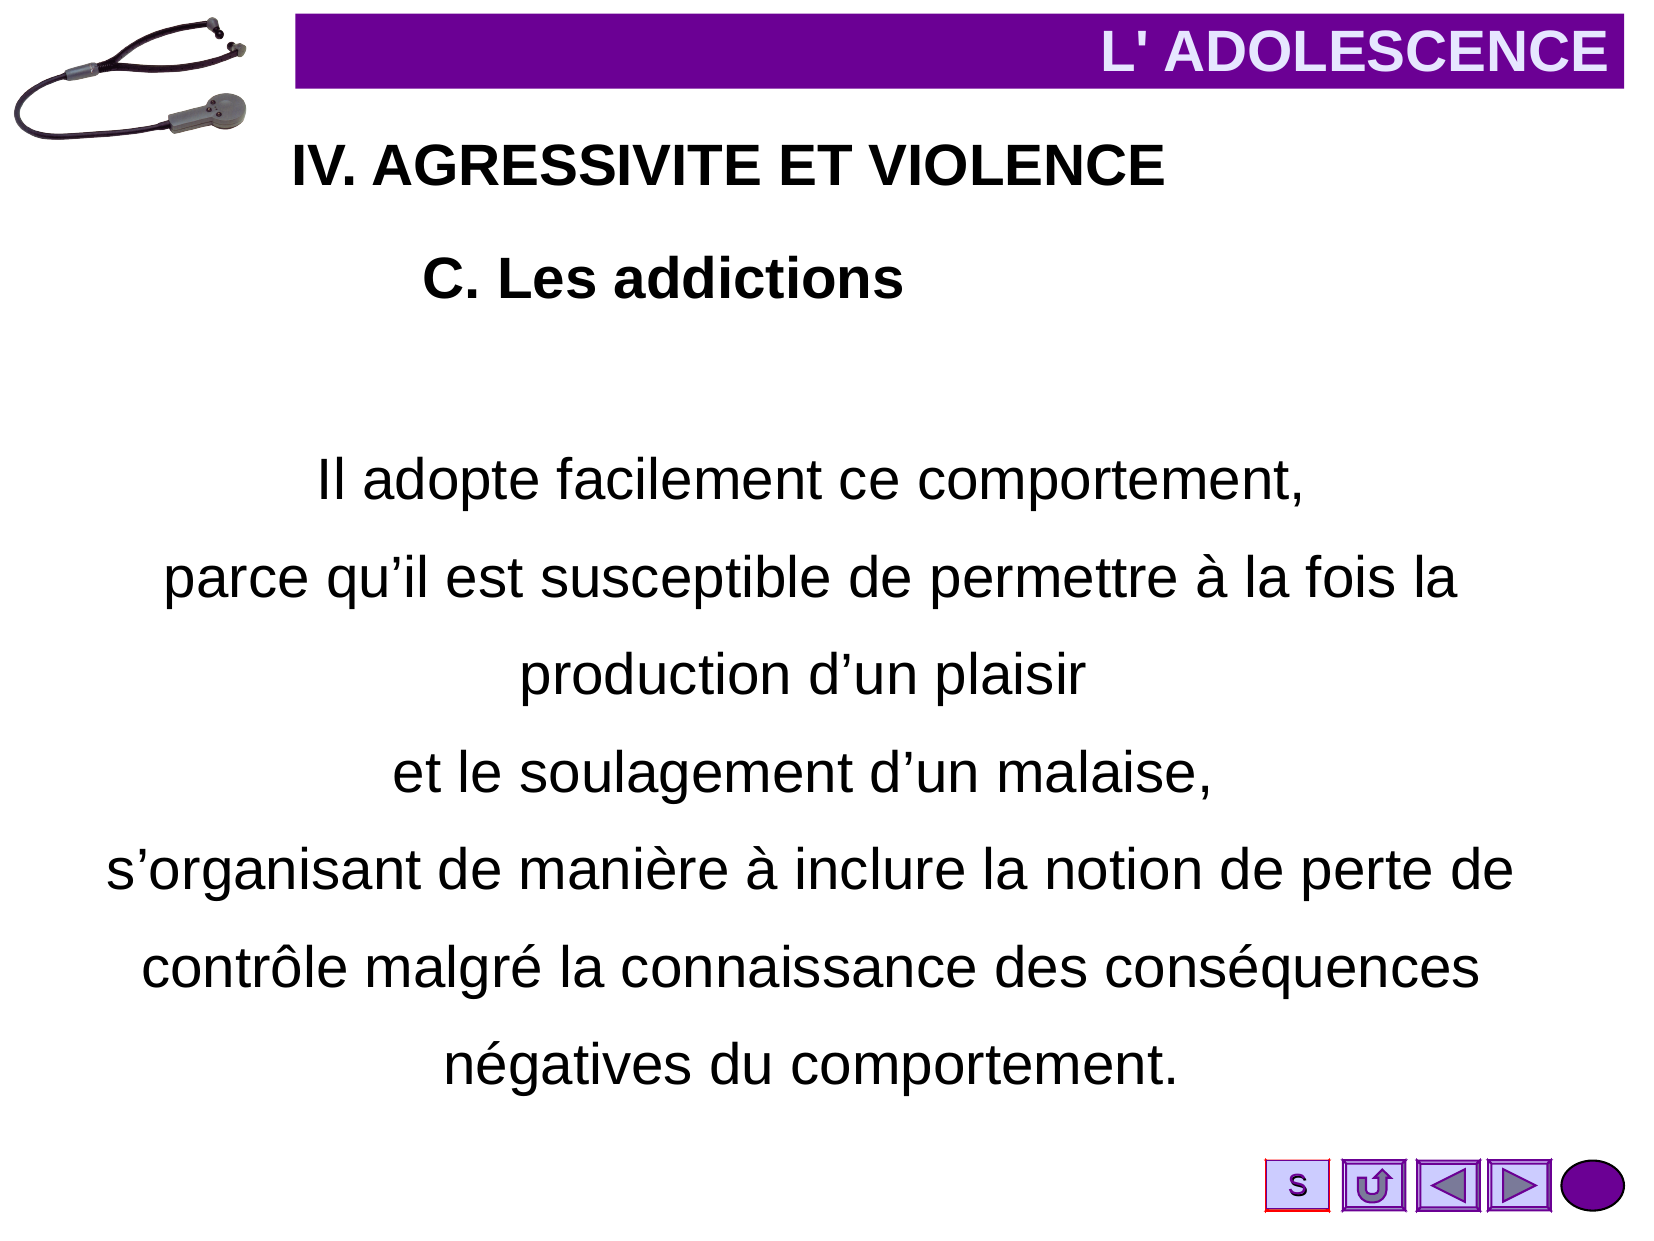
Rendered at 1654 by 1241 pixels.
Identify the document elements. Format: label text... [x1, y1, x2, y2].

text_box IV. AGRESSIVITE ET VIOLENCE [276, 125, 1182, 207]
picture [8, 8, 260, 153]
text_box L' ADOLESCENCE [295, 13, 1625, 89]
text_box Il adopte facilement ce comportement, parce qu’il est susceptible de permettre à la fois la production d’un plaisir et le soulagement d’un malaise, s’organisant de manière à inclure la notion de perte de contrôle malgré la connaissance des conséquences négatives du comportement. [59, 431, 1565, 1080]
text_box [1561, 1160, 1625, 1211]
text_box C. Les addictions [422, 231, 1388, 325]
